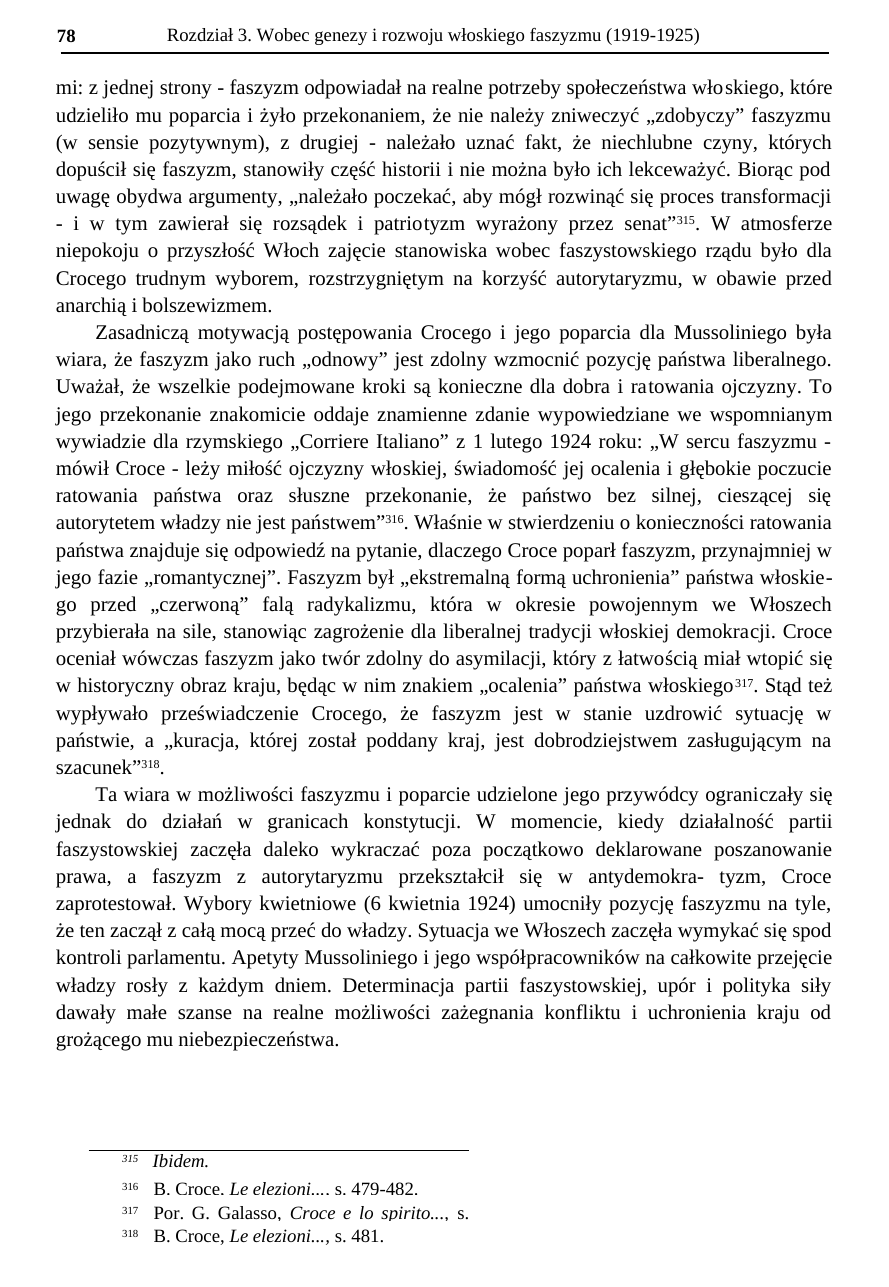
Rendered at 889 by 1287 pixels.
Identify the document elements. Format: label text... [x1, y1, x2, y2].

text 315 Ibidem. [88, 1151, 469, 1169]
text Zasadniczą motywacją postępowania Crocego i jego poparcia dla Mussoliniego była wiara, że faszyzm jako ruch „odnowy” jest zdolny wzmocnić pozycję państwa liberalnego. Uważał, że wszelkie podejmowane kroki są konieczne dla dobra i ra­towania ojczyzny. To jego przekonanie znakomicie oddaje znamienne zdanie wy­powiedziane we wspomnianym wywiadzie dla rzymskiego „Corriere Italiano” z 1 lutego 1924 roku: „W sercu faszyzmu - mówił Croce - leży miłość ojczyzny wło­skiej, świadomość jej ocalenia i głębokie poczucie ratowania państwa oraz słuszne przekonanie, że państwo bez silnej, cieszącej się autorytetem władzy nie jest pań­stwem”316. Właśnie w stwierdzeniu o konieczności ratowania państwa znajduje się odpowiedź na pytanie, dlaczego Croce poparł faszyzm, przynajmniej w jego fazie „romantycznej”. Faszyzm był „ekstremalną formą uchronienia” państwa włoskie­go przed „czerwoną” falą radykalizmu, która w okresie powojennym we Włoszech przybierała na sile, stanowiąc zagrożenie dla liberalnej tradycji włoskiej demokra­cji. Croce oceniał wówczas faszyzm jako twór zdolny do asymilacji, który z łatwo­ścią miał wtopić się w historyczny obraz kraju, będąc w nim znakiem „ocalenia” państwa włoskiego317. Stąd też wypływało przeświadczenie Crocego, że faszyzm jest w stanie uzdrowić sytuację w państwie, a „kuracja, której został poddany kraj, jest dobrodziejstwem zasługującym na szacunek”318. [56, 320, 832, 779]
text mi: z jednej strony - faszyzm odpowiadał na realne potrzeby społeczeństwa wło­skiego, które udzieliło mu poparcia i żyło przekonaniem, że nie należy zniweczyć „zdobyczy” faszyzmu (w sensie pozytywnym), z drugiej - należało uznać fakt, że niechlubne czyny, których dopuścił się faszyzm, stanowiły część historii i nie można było ich lekceważyć. Biorąc pod uwagę obydwa argumenty, „należało poczekać, aby mógł rozwinąć się proces transformacji - i w tym zawierał się rozsądek i patrio­tyzm wyrażony przez senat”315. W atmosferze niepokoju o przyszłość Włoch zajęcie stanowiska wobec faszystowskiego rządu było dla Crocego trudnym wyborem, roz­strzygniętym na korzyść autorytaryzmu, w obawie przed anarchią i bolszewizmem. [56, 75, 832, 317]
text Rozdział 3. Wobec genezy i rozwoju włoskiego faszyzmu (1919-1925) [167, 24, 718, 46]
text 316 B. Croce, Le elezioni..., s. 479-482. [88, 1178, 469, 1194]
text 317 Por. G. Galasso, Croce e lo spirito..., s. 346. [88, 1202, 469, 1221]
text 318 B. Croce, Le elezioni..., s. 481. [88, 1225, 469, 1245]
text Ta wiara w możliwości faszyzmu i poparcie udzielone jego przywódcy ograni­czały się jednak do działań w granicach konstytucji. W momencie, kiedy działal­ność partii faszystowskiej zaczęła daleko wykraczać poza początkowo deklarowane poszanowanie prawa, a faszyzm z autorytaryzmu przekształcił się w antydemokra- tyzm, Croce zaprotestował. Wybory kwietniowe (6 kwietnia 1924) umocniły pozycję faszyzmu na tyle, że ten zaczął z całą mocą przeć do władzy. Sytuacja we Włoszech zaczęła wymykać się spod kontroli parlamentu. Apetyty Mussoliniego i jego współ­pracowników na całkowite przejęcie władzy rosły z każdym dniem. Determinacja partii faszystowskiej, upór i polityka siły dawały małe szanse na realne możliwości zażegnania konfliktu i uchronienia kraju od grożącego mu niebezpieczeństwa. [56, 782, 832, 1051]
text 78 [57, 25, 81, 47]
